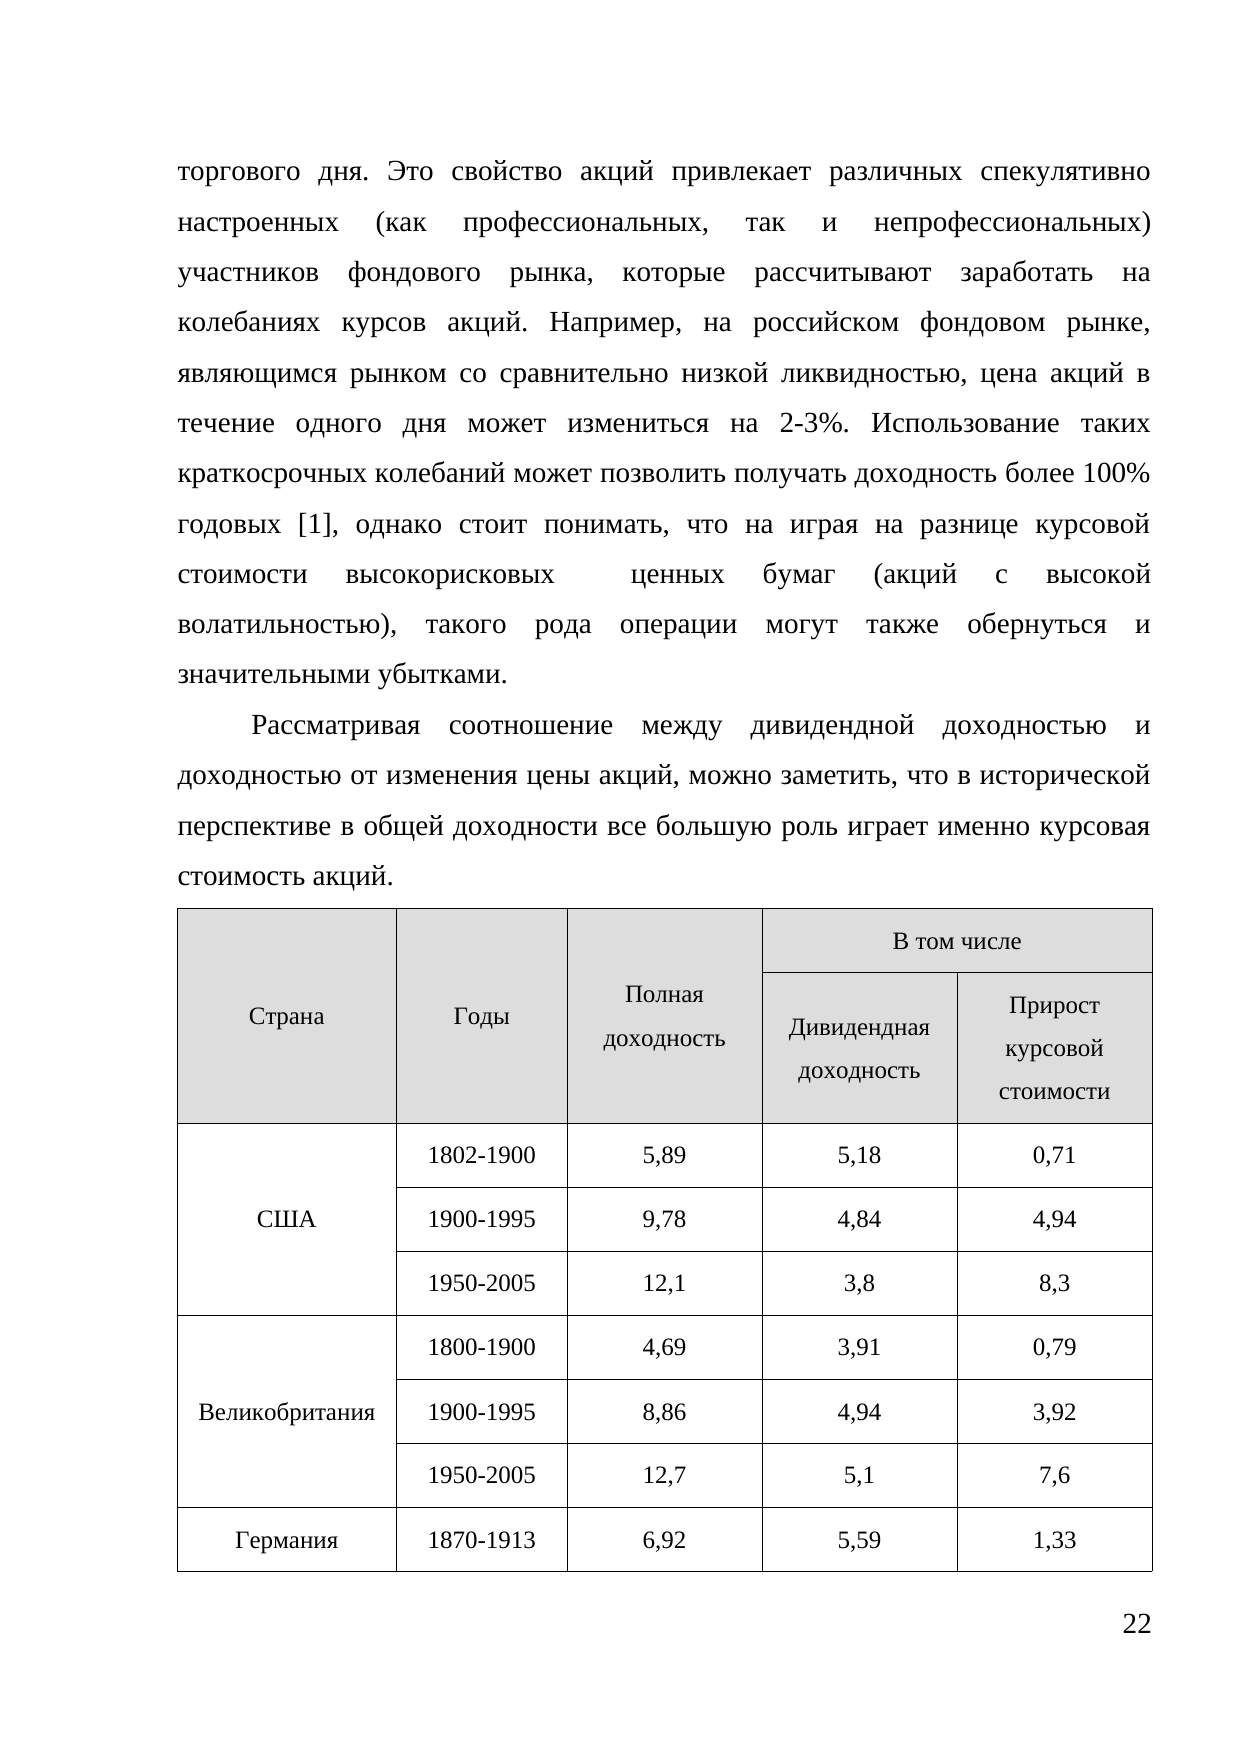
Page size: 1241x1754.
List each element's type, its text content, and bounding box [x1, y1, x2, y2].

text Рассматривая соотношение между дивидендной доходностью и доходностью от изменения цены акций, можно заметить, что в исторической перспективе в общей доходности все большую роль играет именно курсовая стоимость акций. [177, 707, 1152, 891]
table_cell 3,91 [763, 1316, 957, 1379]
table_cell 1870-1913 [397, 1508, 567, 1571]
table_cell 4,94 [958, 1188, 1152, 1251]
table_cell 8,3 [958, 1252, 1152, 1315]
text торгового дня. Это свойство акций привлекает различных спекулятивно настроенных (как профессиональных, так и непрофессиональных) участников фондового рынка, которые рассчитывают заработать на колебаниях курсов акций. Например, на российском фондовом рынке, являющимся рынком со сравнительно низкой ликвидностью, цена акций в течение одного дня может измениться на 2-3%. Использование таких краткосрочных колебаний может позволить получать доходность более 100% годовых [1], однако стоит понимать, что на играя на разнице курсовой стоимости высокорисковых ценных бумаг (акций с высокой волатильностью), такого рода операции могут также обернуться и значительными убытками. [177, 153, 1152, 690]
table_cell 0,71 [958, 1124, 1152, 1187]
table_cell 5,59 [763, 1508, 957, 1571]
table_cell 12,7 [568, 1444, 762, 1507]
table_cell 12,1 [568, 1252, 762, 1315]
table_cell 3,8 [763, 1252, 957, 1315]
table_cell 7,6 [958, 1444, 1152, 1507]
table_cell 4,84 [763, 1188, 957, 1251]
table_cell 1800-1900 [397, 1316, 567, 1379]
table_header Полная доходность [568, 909, 762, 1123]
table_cell 6,92 [568, 1508, 762, 1571]
table_cell 1950-2005 [397, 1444, 567, 1507]
table_cell 1900-1995 [397, 1380, 567, 1443]
table_cell 0,79 [958, 1316, 1152, 1379]
table_cell 8,86 [568, 1380, 762, 1443]
table_cell 9,78 [568, 1188, 762, 1251]
table_cell 3,92 [958, 1380, 1152, 1443]
table_cell 1900-1995 [397, 1188, 567, 1251]
table_cell 5,89 [568, 1124, 762, 1187]
table_cell 5,18 [763, 1124, 957, 1187]
table_cell Дивидендная доходность [763, 973, 957, 1123]
table_cell 4,94 [763, 1380, 957, 1443]
table_header Годы [397, 909, 567, 1123]
table_cell 1950-2005 [397, 1252, 567, 1315]
table_cell Великобритания [178, 1316, 396, 1507]
table_cell Прирост курсовой стоимости [958, 973, 1152, 1123]
table_cell США [178, 1124, 396, 1315]
table_cell 1802-1900 [397, 1124, 567, 1187]
table_header Страна [178, 909, 396, 1123]
table_cell 4,69 [568, 1316, 762, 1379]
table_cell 1,33 [958, 1508, 1152, 1571]
table_cell 5,1 [763, 1444, 957, 1507]
table_header В том числе [763, 909, 1152, 972]
table_cell Германия [178, 1508, 396, 1571]
